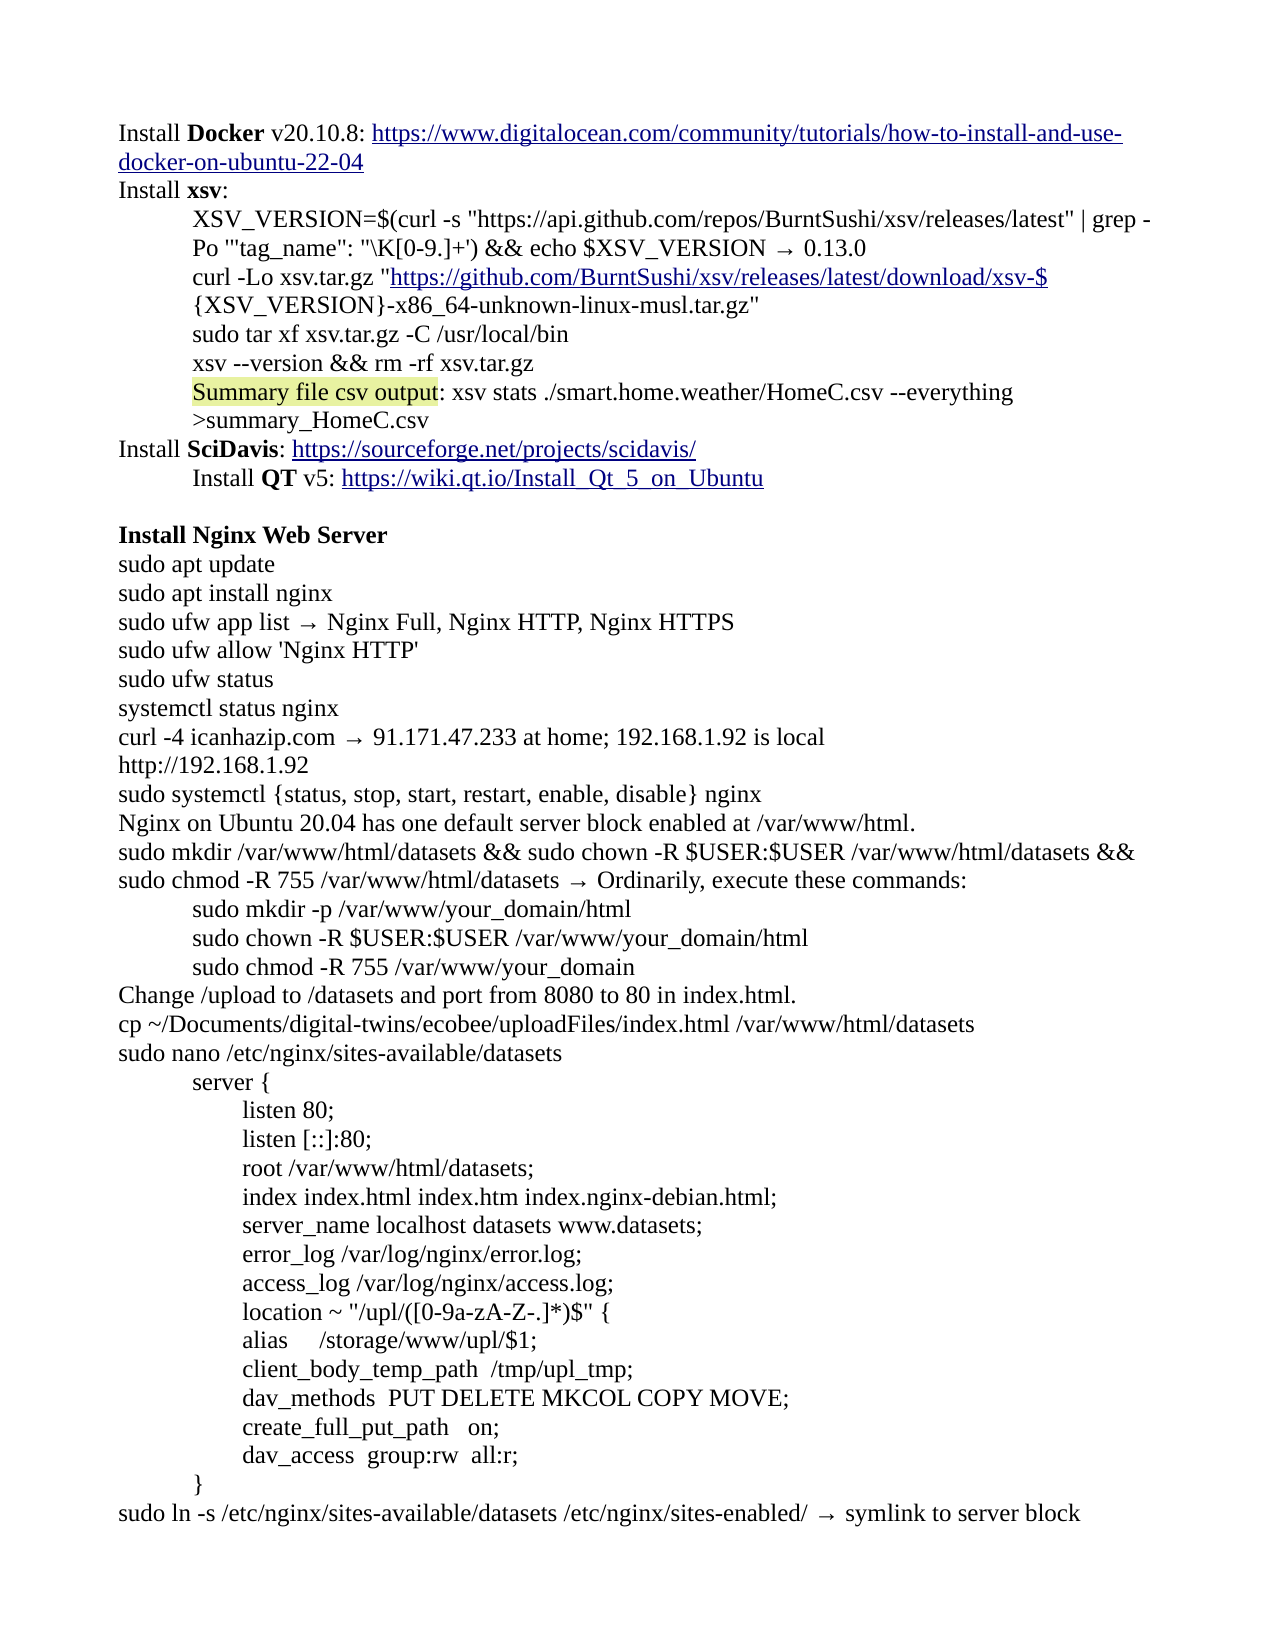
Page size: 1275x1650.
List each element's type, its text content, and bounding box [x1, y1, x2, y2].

text server_name localhost datasets www.datasets; [192, 1211, 1157, 1239]
text sudo nano /etc/nginx/sites-available/datasets [118, 1038, 1157, 1067]
text alias /storage/www/upl/$1; [192, 1326, 1157, 1354]
text sudo ufw status [118, 664, 1157, 693]
text error_log /var/log/nginx/error.log; [192, 1239, 1157, 1268]
text location ~ "/upl/([0-9a-zA-Z-.]*)$" { [192, 1297, 1157, 1326]
text dav_access group:rw all:r; [192, 1441, 1157, 1469]
text sudo mkdir /var/www/html/datasets && sudo chown -R $USER:$USER /var/www/html/datasets && sudo chmod -R 755 /var/www/html/datasets → Ordinarily, execute these commands: [118, 837, 1157, 894]
text Install Nginx Web Server [118, 521, 1157, 549]
text sudo ln -s /etc/nginx/sites-available/datasets /etc/nginx/sites-enabled/ → symlink to server block [118, 1498, 1157, 1527]
text server { [192, 1067, 1157, 1096]
text Nginx on Ubuntu 20.04 has one default server block enabled at /var/www/html. [118, 808, 1157, 837]
text sudo apt install nginx [118, 578, 1157, 607]
text sudo apt update [118, 549, 1157, 578]
text sudo ufw app list → Nginx Full, Nginx HTTP, Nginx HTTPS [118, 607, 1157, 636]
text cp ~/Documents/digital-twins/ecobee/uploadFiles/index.html /var/www/html/datasets [118, 1009, 1157, 1038]
text Install xsv: [118, 176, 1157, 204]
text Install QT v5: https://wiki.qt.io/Install_Qt_5_on_Ubuntu [118, 463, 1157, 492]
text sudo systemctl {status, stop, start, restart, enable, disable} nginx [118, 779, 1157, 808]
text XSV_VERSION=$(curl -s "https://api.github.com/repos/BurntSushi/xsv/releases/latest" | grep -Po '"tag_name": "\K[0-9.]+') && echo $XSV_VERSION → 0.13.0 [192, 204, 1157, 262]
text listen 80; [192, 1096, 1157, 1124]
text Change /upload to /datasets and port from 8080 to 80 in index.html. [118, 981, 1157, 1009]
text sudo ufw allow 'Nginx HTTP' [118, 636, 1157, 664]
text sudo chmod -R 755 /var/www/your_domain [192, 952, 1157, 981]
text create_full_put_path on; [192, 1412, 1157, 1441]
text Summary file csv output: xsv stats ./smart.home.weather/HomeC.csv --everything >summary_HomeC.csv [192, 377, 1157, 434]
text curl -4 icanhazip.com → 91.171.47.233 at home; 192.168.1.92 is local [118, 722, 1157, 751]
text sudo tar xf xsv.tar.gz -C /usr/local/bin [192, 319, 1157, 348]
text listen [::]:80; [192, 1124, 1157, 1153]
text client_body_temp_path /tmp/upl_tmp; [192, 1354, 1157, 1383]
text systemctl status nginx [118, 693, 1157, 722]
text root /var/www/html/datasets; [192, 1153, 1157, 1182]
text index index.html index.htm index.nginx-debian.html; [192, 1182, 1157, 1211]
text Install Docker v20.10.8: https://www.digitalocean.com/community/tutorials/how-to-install-and-use-docker-on-ubuntu-22-04 [118, 118, 1157, 176]
text http://192.168.1.92 [118, 751, 1157, 779]
text Install SciDavis: https://sourceforge.net/projects/scidavis/ [118, 434, 1157, 463]
text sudo chown -R $USER:$USER /var/www/your_domain/html [192, 923, 1157, 952]
text curl -Lo xsv.tar.gz "https://github.com/BurntSushi/xsv/releases/latest/download/xsv-${XSV_VERSION}-x86_64-unknown-linux-musl.tar.gz" [192, 262, 1157, 319]
text dav_methods PUT DELETE MKCOL COPY MOVE; [192, 1383, 1157, 1412]
text access_log /var/log/nginx/access.log; [192, 1268, 1157, 1297]
text } [118, 1469, 1157, 1498]
text sudo mkdir -p /var/www/your_domain/html [192, 894, 1157, 923]
text xsv --version && rm -rf xsv.tar.gz [192, 348, 1157, 377]
